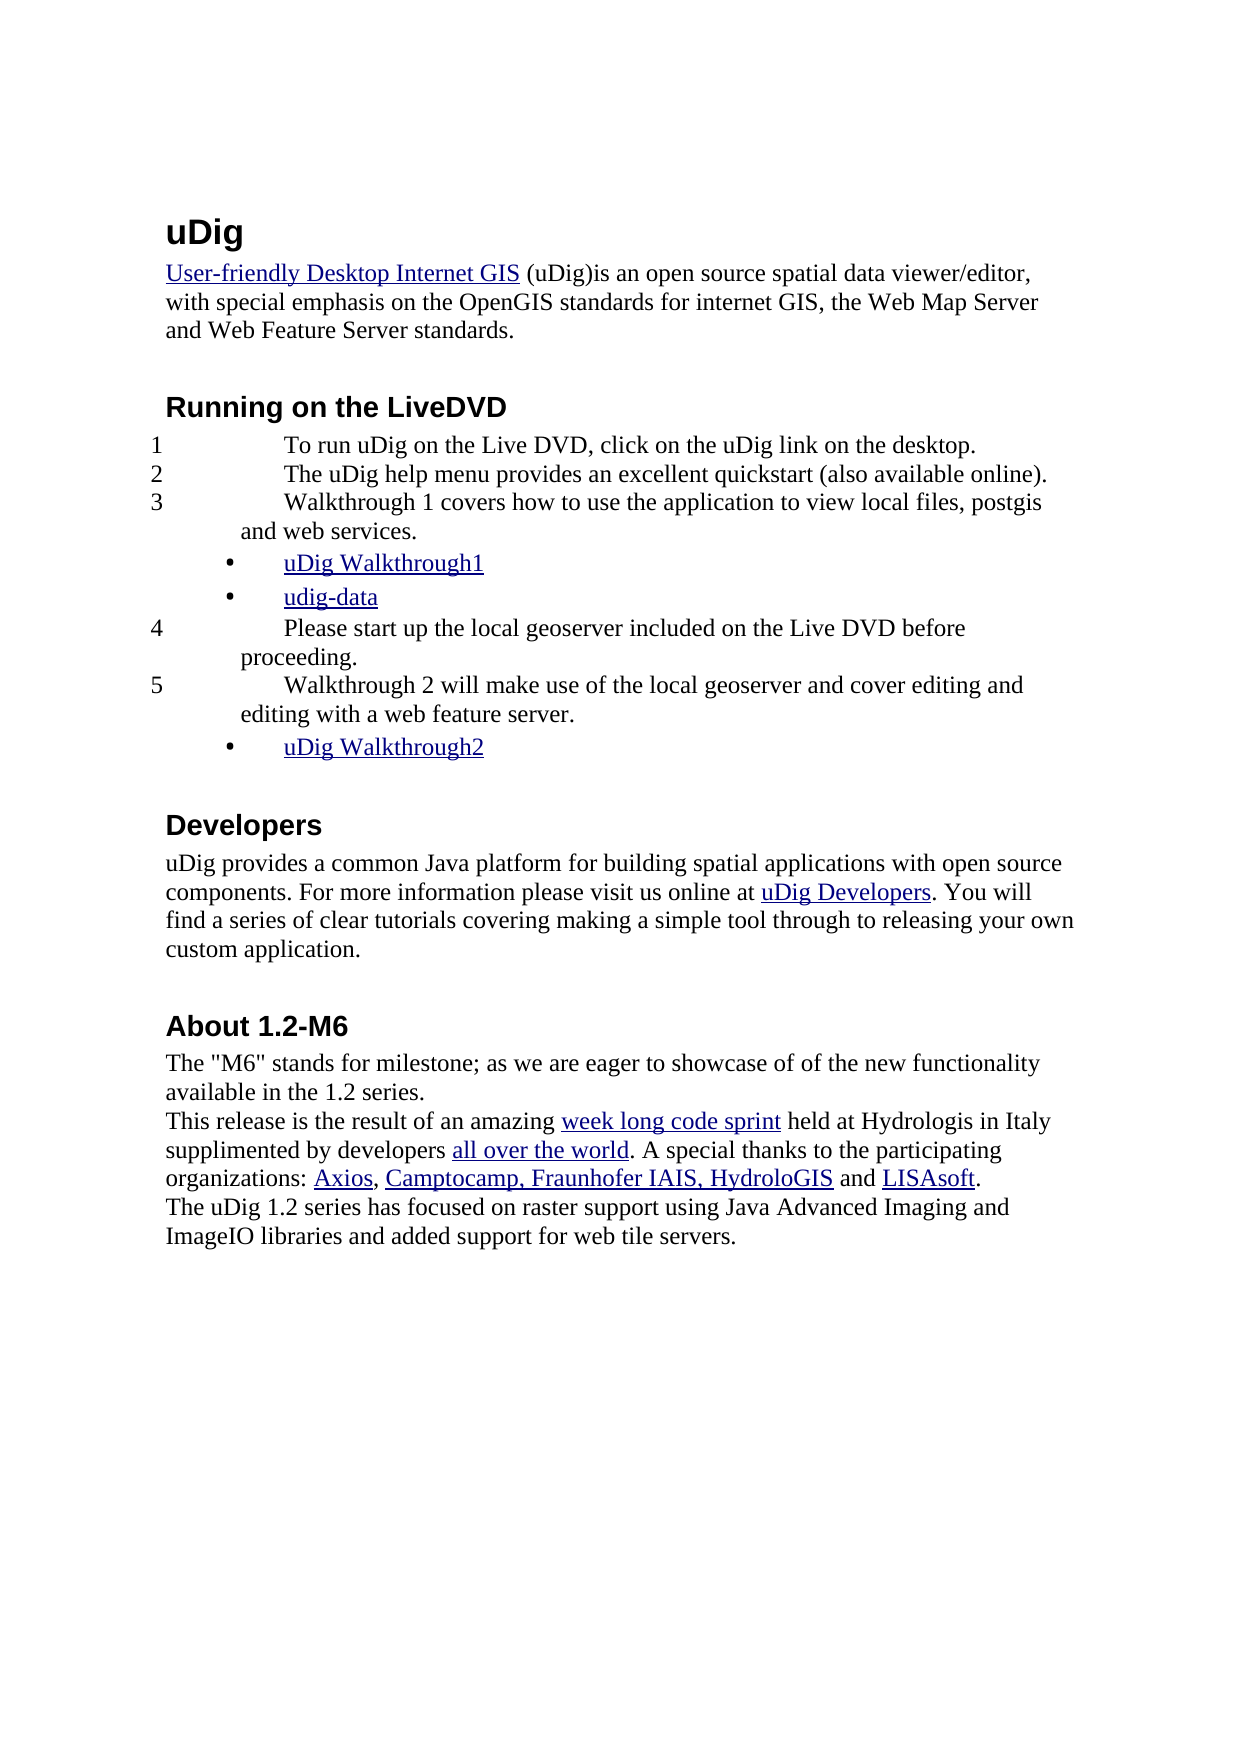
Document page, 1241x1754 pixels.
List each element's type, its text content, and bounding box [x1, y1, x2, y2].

list udig-data [225, 579, 1075, 613]
list uDig Walkthrough1 [225, 545, 1075, 579]
list Please start up the local geoserver included on the Live DVD before proceeding. [150, 613, 1075, 671]
list Walkthrough 2 will make use of the local geoserver and cover editing and editing with a web feature server. [150, 671, 1075, 728]
list Walkthrough 1 covers how to use the application to view local files, postgis and web services. [150, 487, 1075, 545]
list uDig Walkthrough2 [225, 728, 1075, 762]
text The "M6" stands for milestone; as we are eager to showcase of of the new functionality available in the 1.2 series. [165, 1048, 1075, 1106]
subtitle uDig [165, 211, 1075, 252]
text The uDig 1.2 series has focused on raster support using Java Advanced Imaging and ImageIO libraries and added support for web tile servers. [165, 1192, 1075, 1250]
list The uDig help menu provides an excellent quickstart (also available online). [150, 459, 1075, 487]
subtitle Running on the LiveDVD [165, 390, 1075, 424]
text uDig provides a common Java platform for building spatial applications with open source components. For more information please visit us online at uDig Developers. You will find a series of clear tutorials covering making a simple tool through to releasing your own custom application. [165, 848, 1075, 963]
text This release is the result of an amazing week long code sprint held at Hydrologis in Italy supplimented by developers all over the world. A special thanks to the participating organizations: Axios, Camptocamp, Fraunhofer IAIS, HydroloGIS and LISAsoft. [165, 1106, 1075, 1192]
subtitle About 1.2-M6 [165, 1009, 1075, 1042]
subtitle Developers [165, 808, 1075, 842]
list To run uDig on the Live DVD, click on the uDig link on the desktop. [150, 430, 1075, 459]
text User-friendly Desktop Internet GIS (uDig)is an open source spatial data viewer/editor, with special emphasis on the OpenGIS standards for internet GIS, the Web Map Server and Web Feature Server standards. [165, 258, 1075, 344]
